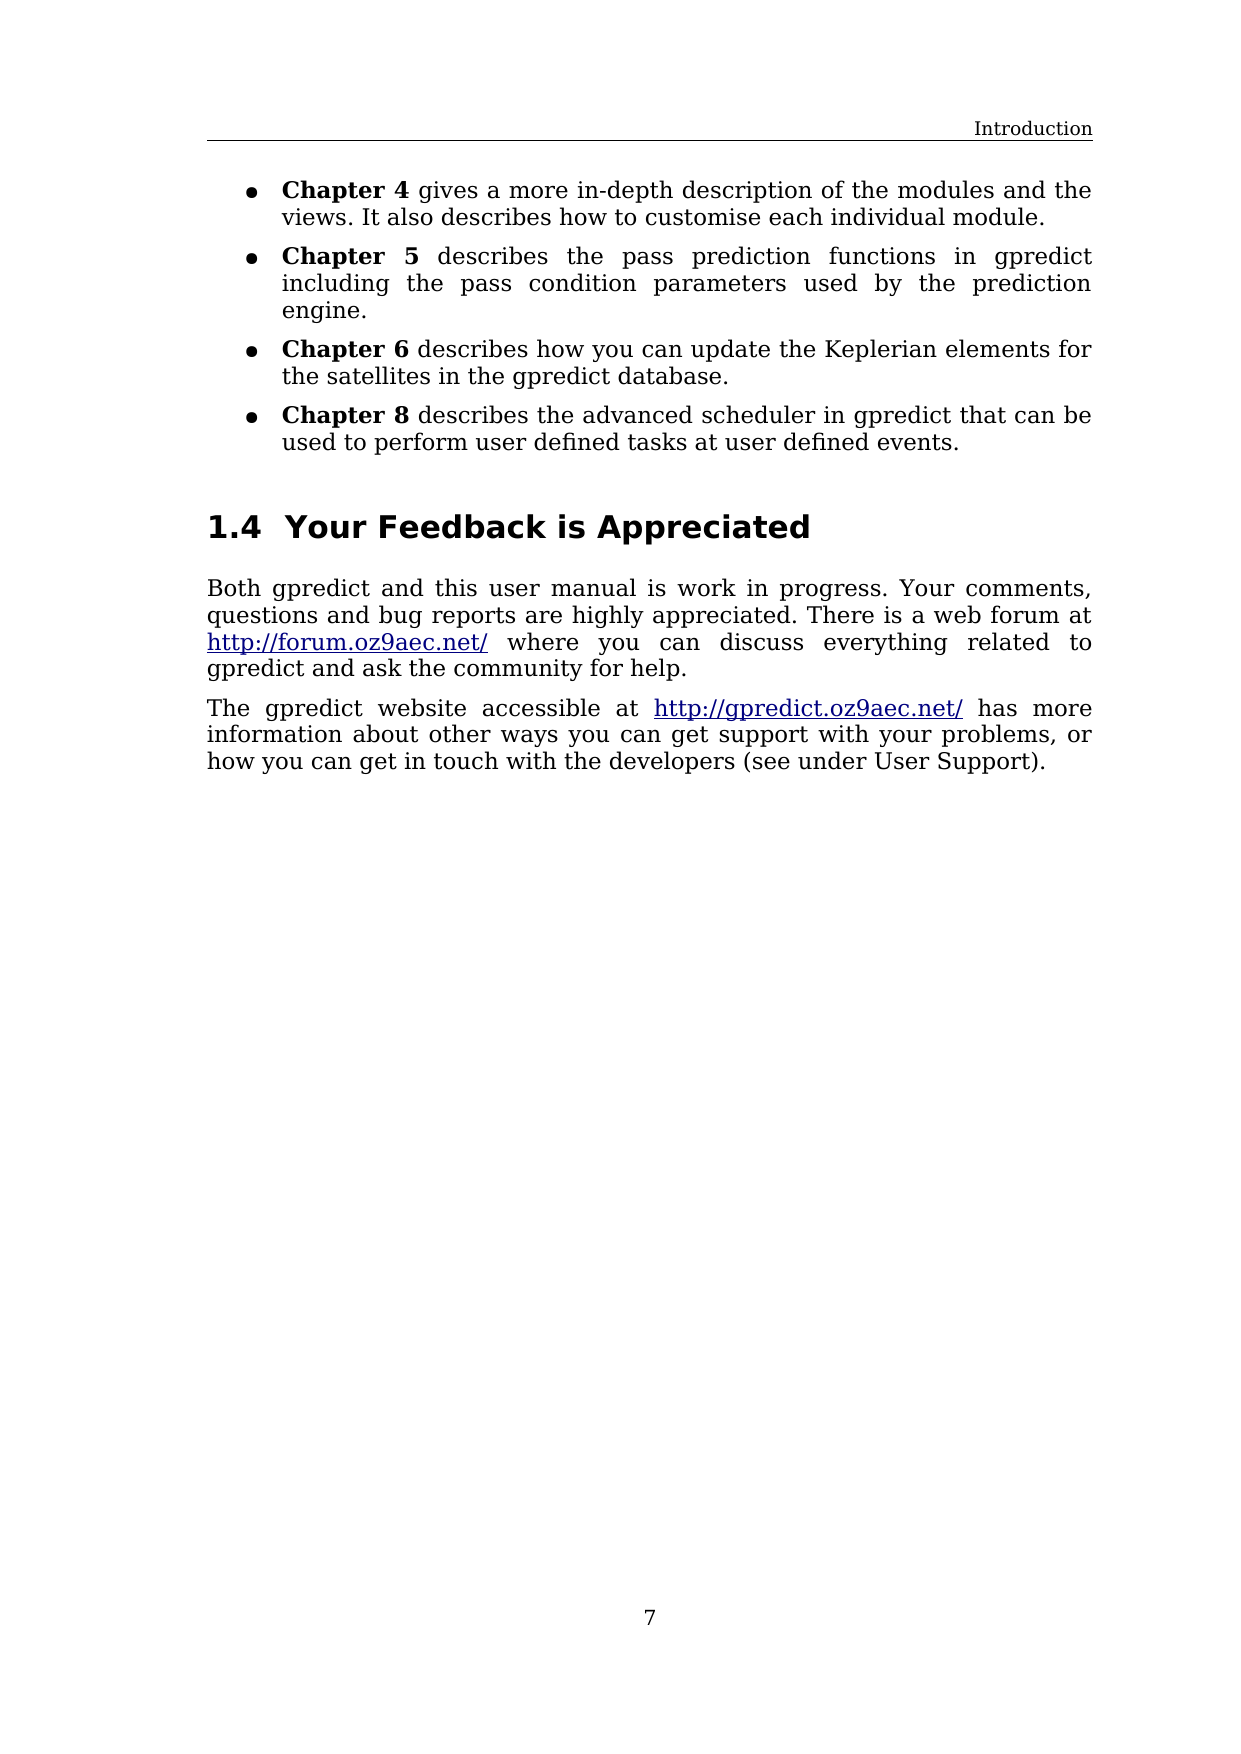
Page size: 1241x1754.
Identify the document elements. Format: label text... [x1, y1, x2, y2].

subtitle Your Feedback is Appreciated [207, 510, 1093, 546]
list Chapter 8 describes the advanced scheduler in gpredict that can be used to perform user defined tasks at user defined events. [244, 402, 1093, 456]
list Chapter 5 describes the pass prediction functions in gpredict including the pass condition parameters used by the prediction engine. [244, 243, 1093, 323]
list Chapter 4 gives a more in-depth description of the modules and the views. It also describes how to customise each individual module. [244, 177, 1093, 231]
text Both gpredict and this user manual is work in progress. Your comments, questions and bug reports are highly appreciated. There is a web forum at http://forum.oz9aec.net/ where you can discuss everything related to gpredict and ask the community for help. [207, 576, 1093, 682]
list Chapter 6 describes how you can update the Keplerian elements for the satellites in the gpredict database. [244, 336, 1093, 390]
text The gpredict website accessible at http://gpredict.oz9aec.net/ has more information about other ways you can get support with your problems, or how you can get in touch with the developers (see under User Support). [207, 695, 1093, 775]
